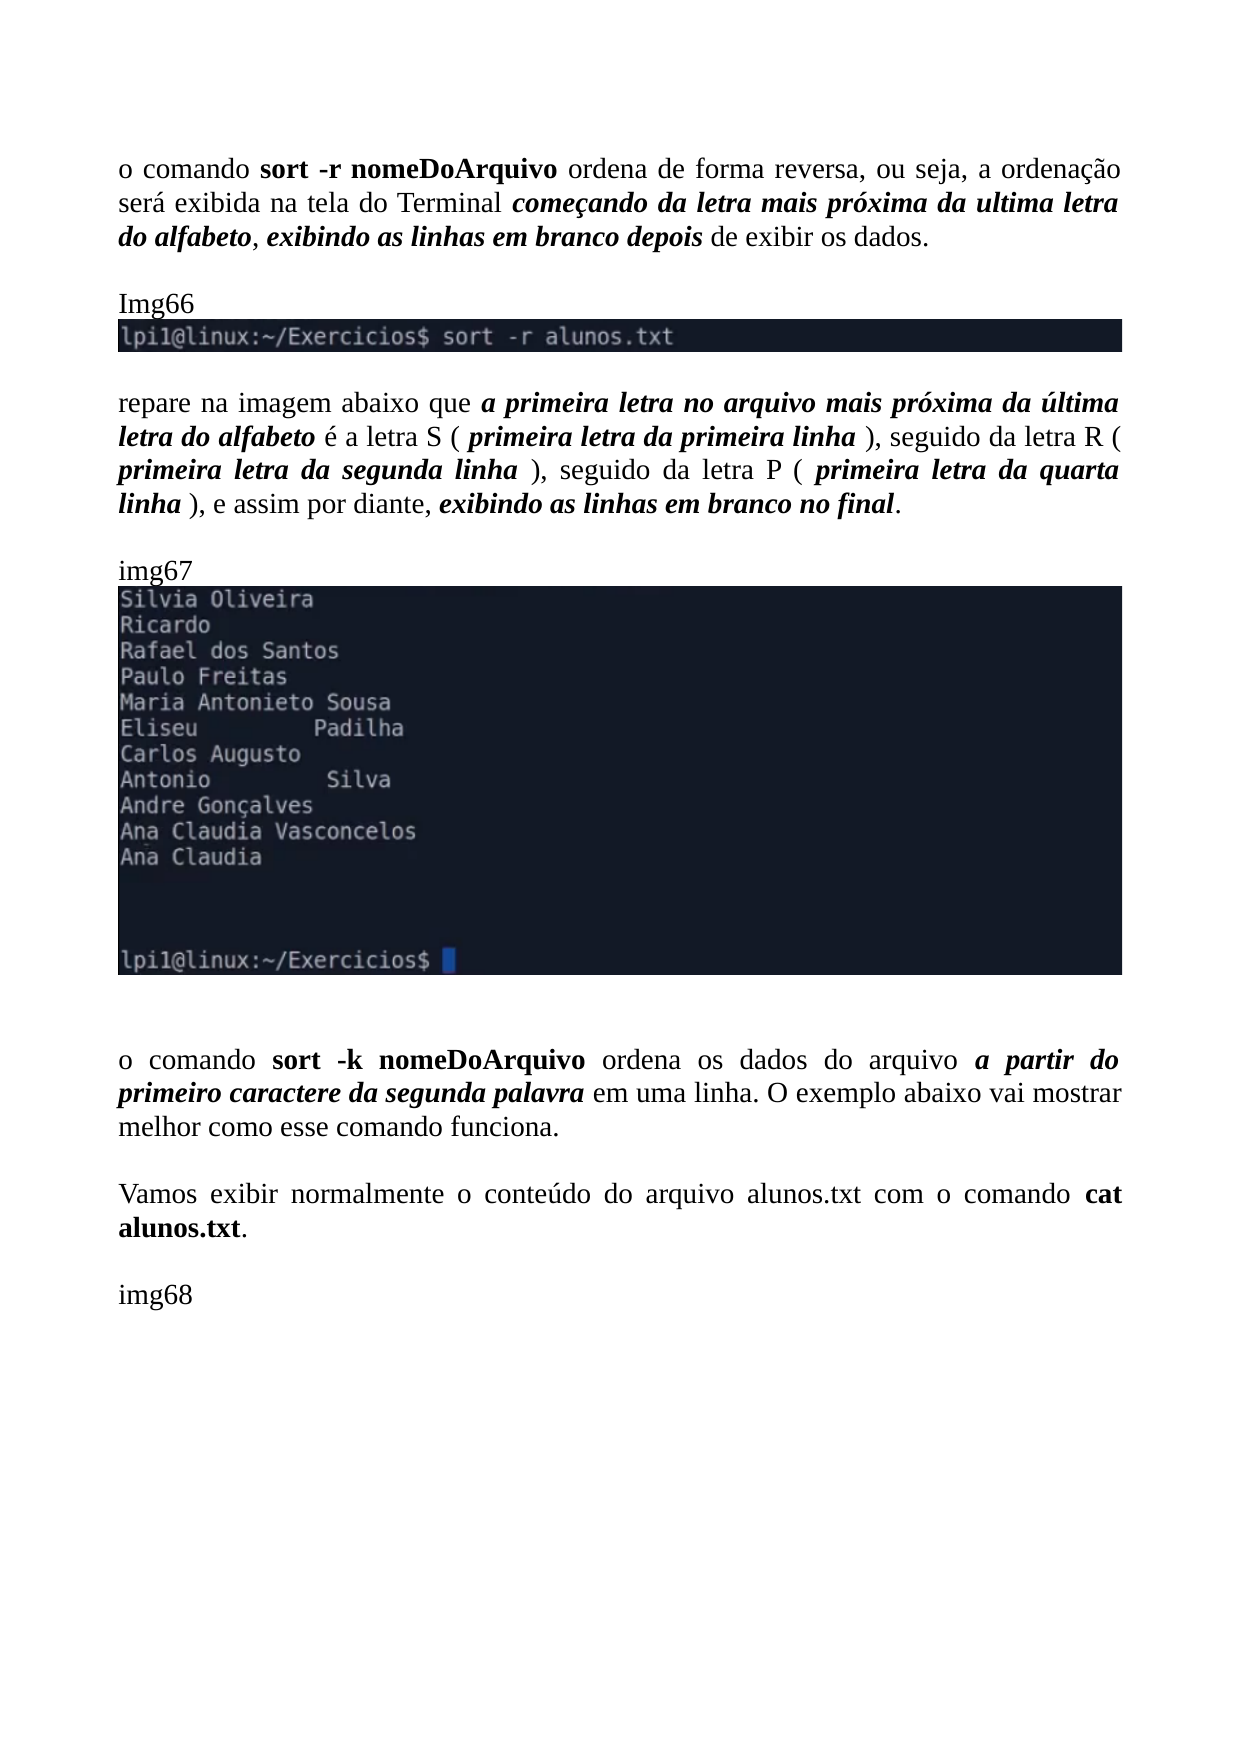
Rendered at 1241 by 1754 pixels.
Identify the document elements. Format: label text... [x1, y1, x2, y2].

text repare na imagem abaixo que a primeira letra no arquivo mais próxima da última letra do alfabeto é a letra S ( primeira letra da primeira linha ), seguido da letra R ( primeira letra da segunda linha ), seguido da letra P ( primeira letra da quarta linha ), e assim por diante, exibindo as linhas em branco no final. [118, 385, 1122, 519]
text img68 [118, 1277, 1122, 1310]
text Vamos exibir normalmente o conteúdo do arquivo alunos.txt com o comando cat alunos.txt. [118, 1176, 1122, 1243]
text Img66 [118, 286, 1122, 319]
text o comando sort -k nomeDoArquivo ordena os dados do arquivo a partir do primeiro caractere da segunda palavra em uma linha. O exemplo abaixo vai mostrar melhor como esse comando funciona. [118, 1042, 1122, 1143]
text o comando sort -r nomeDoArquivo ordena de forma reversa, ou seja, a ordenação será exibida na tela do Terminal começando da letra mais próxima da ultima letra do alfabeto, exibindo as linhas em branco depois de exibir os dados. [118, 152, 1122, 252]
picture [118, 586, 1123, 975]
picture [118, 319, 1123, 352]
text img67 [118, 553, 1122, 586]
